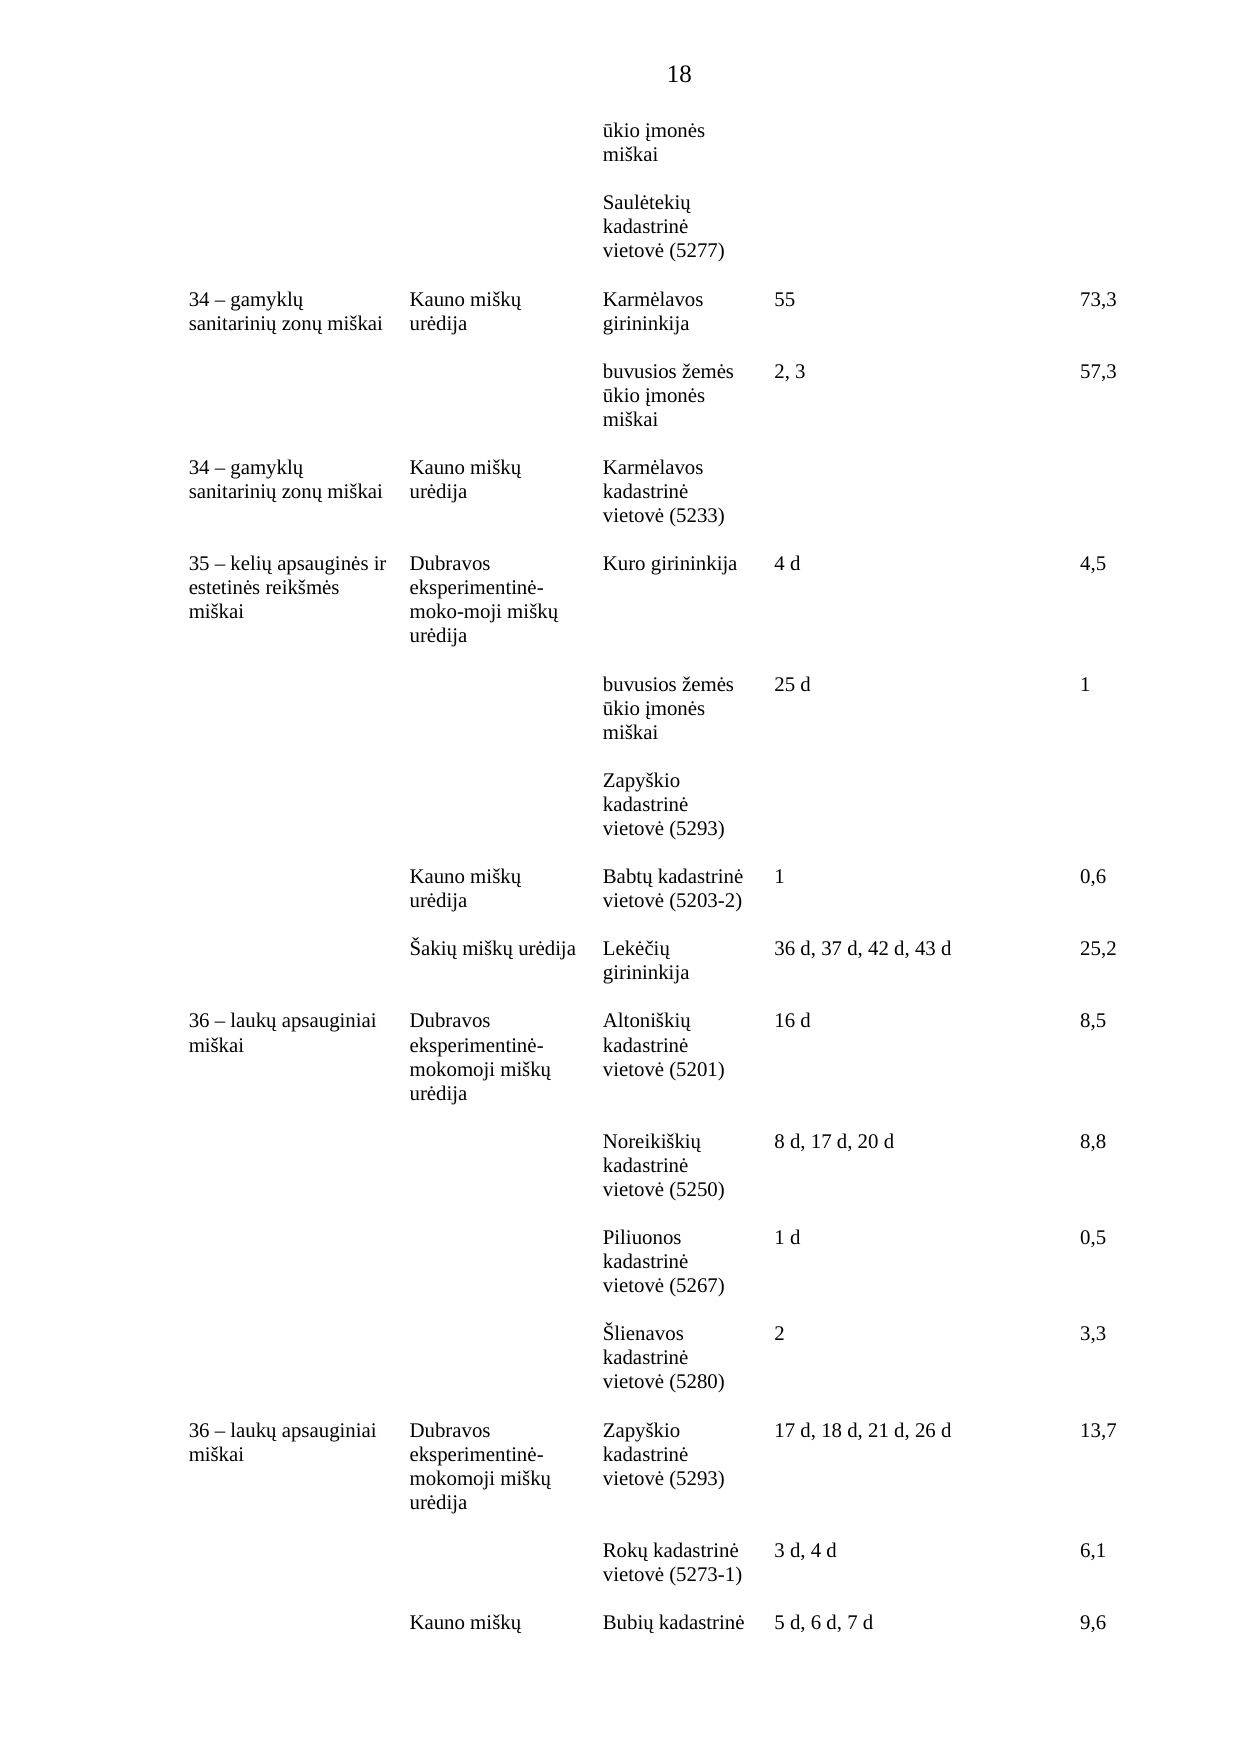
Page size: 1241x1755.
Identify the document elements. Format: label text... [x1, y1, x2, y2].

table_cell Zapyškio kadastrinė vietovė (5293) [591, 1418, 763, 1514]
table_cell [398, 1129, 591, 1201]
table_cell [398, 1514, 591, 1538]
table_cell [398, 359, 591, 431]
table_cell [763, 431, 1069, 455]
table_cell [1069, 1586, 1181, 1610]
table_cell 55 [763, 287, 1069, 335]
table_cell [177, 1201, 398, 1225]
table_cell [398, 912, 591, 936]
table_cell Babtų kadastrinė vietovė (5203-2) [591, 864, 763, 912]
table_cell [1069, 768, 1181, 840]
table_cell 3 d, 4 d [763, 1538, 1069, 1586]
table_cell [763, 648, 1069, 672]
table_cell 9,6 [1069, 1610, 1181, 1634]
table_cell 3,3 [1069, 1321, 1181, 1393]
table_cell [763, 1105, 1069, 1129]
table_cell [398, 744, 591, 768]
table_cell [591, 984, 763, 1008]
table_cell [177, 1129, 398, 1201]
table_cell Karmėlavos girininkija [591, 287, 763, 335]
table_cell [763, 1586, 1069, 1610]
table_cell Karmėlavos kadastrinė vietovė (5233) [591, 455, 763, 527]
table_cell [177, 864, 398, 912]
table_cell [398, 431, 591, 455]
table_cell [591, 431, 763, 455]
table_cell [763, 166, 1069, 190]
table_cell 4,5 [1069, 551, 1181, 647]
table_cell [398, 1321, 591, 1393]
table_cell 0,5 [1069, 1225, 1181, 1297]
table_cell [591, 840, 763, 864]
table_cell [763, 1201, 1069, 1225]
table_cell [763, 840, 1069, 864]
table_cell [177, 912, 398, 936]
table_cell 8,5 [1069, 1009, 1181, 1105]
table_cell Kuro girininkija [591, 551, 763, 647]
table_cell [398, 118, 591, 166]
table_cell [763, 190, 1069, 262]
table_cell 0,6 [1069, 864, 1181, 912]
table_cell [177, 744, 398, 768]
table_cell [177, 1394, 398, 1417]
table_cell Šakių miškų urėdija [398, 936, 591, 984]
table_cell [591, 744, 763, 768]
table_cell 36 d, 37 d, 42 d, 43 d [763, 936, 1069, 984]
table_cell [1069, 1105, 1181, 1129]
table_cell 1 [1069, 672, 1181, 744]
table_cell 1 [763, 864, 1069, 912]
table_cell [763, 768, 1069, 840]
table_cell [763, 912, 1069, 936]
table_cell ūkio įmonės miškai [591, 118, 763, 166]
table_cell Kauno miškų [398, 1610, 591, 1634]
table_cell [591, 166, 763, 190]
table_cell 2 [763, 1321, 1069, 1393]
table_cell [177, 1514, 398, 1538]
table_cell [398, 166, 591, 190]
table_cell [591, 1201, 763, 1225]
table_cell [1069, 455, 1181, 527]
table_cell [398, 1297, 591, 1321]
table_cell [177, 1321, 398, 1393]
table_cell [398, 335, 591, 359]
table_cell Piliuonos kadastrinė vietovė (5267) [591, 1225, 763, 1297]
table_cell buvusios žemės ūkio įmonės miškai [591, 359, 763, 431]
table_cell [763, 1514, 1069, 1538]
table_cell [398, 768, 591, 840]
table_cell [177, 431, 398, 455]
table_cell [1069, 166, 1181, 190]
table_cell [398, 527, 591, 551]
table_cell 6,1 [1069, 1538, 1181, 1586]
table_cell [398, 190, 591, 262]
table_cell [398, 648, 591, 672]
table_cell buvusios žemės ūkio įmonės miškai [591, 672, 763, 744]
table_cell 1 d [763, 1225, 1069, 1297]
table_cell Altoniškių kadastrinė vietovė (5201) [591, 1009, 763, 1105]
table_cell [1069, 1514, 1181, 1538]
table_cell 34 – gamyklų sanitarinių zonų miškai [177, 287, 398, 335]
table_cell Dubravos eksperimentinė-mokomoji miškų urėdija [398, 1418, 591, 1514]
table_cell [1069, 1394, 1181, 1417]
table_cell [398, 1538, 591, 1586]
table_cell Šlienavos kadastrinė vietovė (5280) [591, 1321, 763, 1393]
table_cell [763, 455, 1069, 527]
table_cell [177, 840, 398, 864]
table_cell [177, 648, 398, 672]
table_cell Bubių kadastrinė [591, 1610, 763, 1634]
table_cell [591, 1297, 763, 1321]
table_cell [591, 1514, 763, 1538]
table_cell [1069, 1297, 1181, 1321]
table_cell [1069, 190, 1181, 262]
table_cell Kauno miškų urėdija [398, 287, 591, 335]
table_cell [591, 527, 763, 551]
table_cell Dubravos eksperimentinė-moko-moji miškų urėdija [398, 551, 591, 647]
table_cell 25,2 [1069, 936, 1181, 984]
table_cell [177, 118, 398, 166]
table_cell [177, 1586, 398, 1610]
table_cell Lekėčių girininkija [591, 936, 763, 984]
table_cell 36 – laukų apsauginiai miškai [177, 1009, 398, 1105]
table_cell Rokų kadastrinė vietovė (5273-1) [591, 1538, 763, 1586]
table_cell [398, 1105, 591, 1129]
table_cell [763, 527, 1069, 551]
table_cell [398, 1586, 591, 1610]
table_cell 34 – gamyklų sanitarinių zonų miškai [177, 455, 398, 527]
table_cell [763, 744, 1069, 768]
table_cell [177, 1105, 398, 1129]
table_cell 13,7 [1069, 1418, 1181, 1514]
table_cell [591, 1394, 763, 1417]
table_cell [1069, 984, 1181, 1008]
table_cell [398, 840, 591, 864]
table_cell [177, 335, 398, 359]
table_cell [177, 672, 398, 744]
table_cell [1069, 912, 1181, 936]
table_cell [763, 984, 1069, 1008]
table_cell 16 d [763, 1009, 1069, 1105]
table_cell [763, 1297, 1069, 1321]
table_cell [177, 936, 398, 984]
table_cell [1069, 744, 1181, 768]
table_cell 36 – laukų apsauginiai miškai [177, 1418, 398, 1514]
table_cell [591, 912, 763, 936]
table_cell [398, 672, 591, 744]
table_cell [1069, 335, 1181, 359]
table_cell Kauno miškų urėdija [398, 864, 591, 912]
table_cell [177, 166, 398, 190]
table_cell [177, 1297, 398, 1321]
table_cell [177, 263, 398, 287]
table_cell Dubravos eksperimentinė-mokomoji miškų urėdija [398, 1009, 591, 1105]
table_cell [1069, 431, 1181, 455]
table_cell [763, 263, 1069, 287]
table_cell 4 d [763, 551, 1069, 647]
table_cell [177, 984, 398, 1008]
table_cell [177, 359, 398, 431]
table_cell [177, 1225, 398, 1297]
table_cell [177, 190, 398, 262]
table_cell [398, 1201, 591, 1225]
table_cell [763, 335, 1069, 359]
table_cell 73,3 [1069, 287, 1181, 335]
table_cell [1069, 118, 1181, 166]
table_cell 35 – kelių apsauginės ir estetinės reikšmės miškai [177, 551, 398, 647]
table_cell Saulėtekių kadastrinė vietovė (5277) [591, 190, 763, 262]
table_cell [591, 263, 763, 287]
table_cell [1069, 1201, 1181, 1225]
table_cell [177, 1538, 398, 1586]
table_cell [591, 648, 763, 672]
table_cell 17 d, 18 d, 21 d, 26 d [763, 1418, 1069, 1514]
table_cell [591, 1586, 763, 1610]
table_cell 25 d [763, 672, 1069, 744]
table_cell Zapyškio kadastrinė vietovė (5293) [591, 768, 763, 840]
table_cell [177, 1610, 398, 1634]
table_cell [1069, 840, 1181, 864]
table_cell [177, 768, 398, 840]
table_cell [398, 984, 591, 1008]
table_cell [398, 1394, 591, 1417]
table_cell [1069, 527, 1181, 551]
table_cell [591, 1105, 763, 1129]
table_cell [763, 1394, 1069, 1417]
table_cell Noreikiškių kadastrinė vietovė (5250) [591, 1129, 763, 1201]
table_cell [398, 1225, 591, 1297]
table_cell 8 d, 17 d, 20 d [763, 1129, 1069, 1201]
table_cell [1069, 263, 1181, 287]
table_cell [763, 118, 1069, 166]
table_cell 8,8 [1069, 1129, 1181, 1201]
table_cell [1069, 648, 1181, 672]
table_cell 2, 3 [763, 359, 1069, 431]
table_cell [591, 335, 763, 359]
table_cell Kauno miškų urėdija [398, 455, 591, 527]
table_cell [177, 527, 398, 551]
table_cell 57,3 [1069, 359, 1181, 431]
table_cell 5 d, 6 d, 7 d [763, 1610, 1069, 1634]
table_cell [398, 263, 591, 287]
